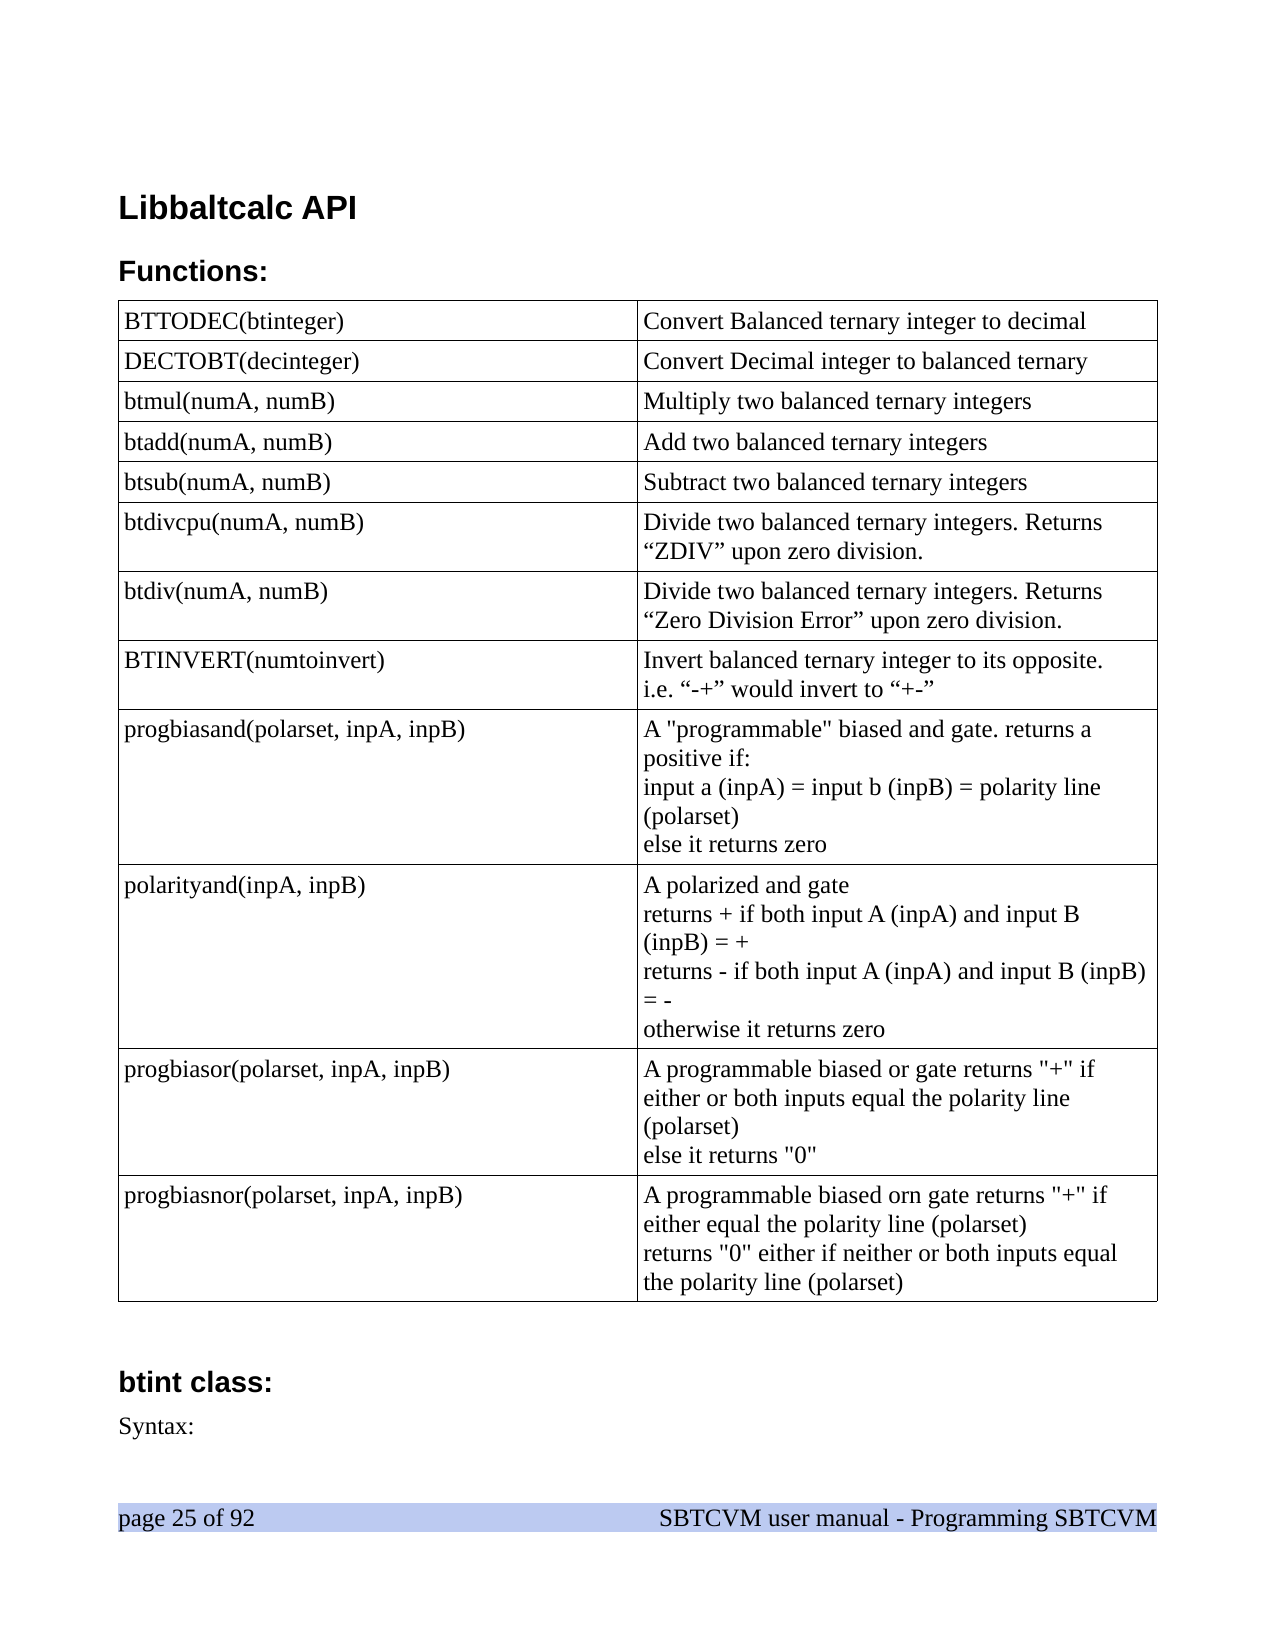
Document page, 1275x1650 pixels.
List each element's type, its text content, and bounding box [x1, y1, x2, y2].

table_cell A polarized and gate returns + if both input A (inpA) and input B (inpB) = + returns - if both input A (inpA) and input B (inpB) = - otherwise it returns zero [638, 865, 1157, 1048]
table_cell btadd(numA, numB) [119, 422, 637, 461]
table_cell btmul(numA, numB) [119, 382, 637, 421]
table_cell Divide two balanced ternary integers. Returns “Zero Division Error” upon zero division. [638, 572, 1157, 640]
subtitle Libbaltcalc API [118, 188, 1157, 227]
subtitle Functions: [118, 254, 1157, 287]
table_cell progbiasand(polarset, inpA, inpB) [119, 710, 637, 864]
table_cell Subtract two balanced ternary integers [638, 462, 1157, 502]
table_cell btdivcpu(numA, numB) [119, 503, 637, 571]
table_cell progbiasor(polarset, inpA, inpB) [119, 1049, 637, 1175]
table_cell btsub(numA, numB) [119, 462, 637, 502]
table_cell A programmable biased orn gate returns "+" if either equal the polarity line (polarset) returns "0" either if neither or both inputs equal the polarity line (polarset) [638, 1176, 1157, 1301]
table_header Convert Balanced ternary integer to decimal [638, 301, 1157, 340]
table_cell A "programmable" biased and gate. returns a positive if: input a (inpA) = input b (inpB) = polarity line (polarset) else it returns zero [638, 710, 1157, 864]
table_cell Multiply two balanced ternary integers [638, 382, 1157, 421]
subtitle btint class: [118, 1365, 1157, 1399]
table_cell Convert Decimal integer to balanced ternary [638, 341, 1157, 381]
table_cell btdiv(numA, numB) [119, 572, 637, 640]
text Syntax: [118, 1411, 1157, 1440]
table_cell DECTOBT(decinteger) [119, 341, 637, 381]
table_cell A programmable biased or gate returns "+" if either or both inputs equal the polarity line (polarset) else it returns "0" [638, 1049, 1157, 1175]
table_cell Divide two balanced ternary integers. Returns “ZDIV” upon zero division. [638, 503, 1157, 571]
table_cell progbiasnor(polarset, inpA, inpB) [119, 1176, 637, 1301]
table_cell polarityand(inpA, inpB) [119, 865, 637, 1048]
table_header BTTODEC(btinteger) [119, 301, 637, 340]
table_cell Add two balanced ternary integers [638, 422, 1157, 461]
table_cell BTINVERT(numtoinvert) [119, 641, 637, 709]
table_cell Invert balanced ternary integer to its opposite. i.e. “-+” would invert to “+-” [638, 641, 1157, 709]
